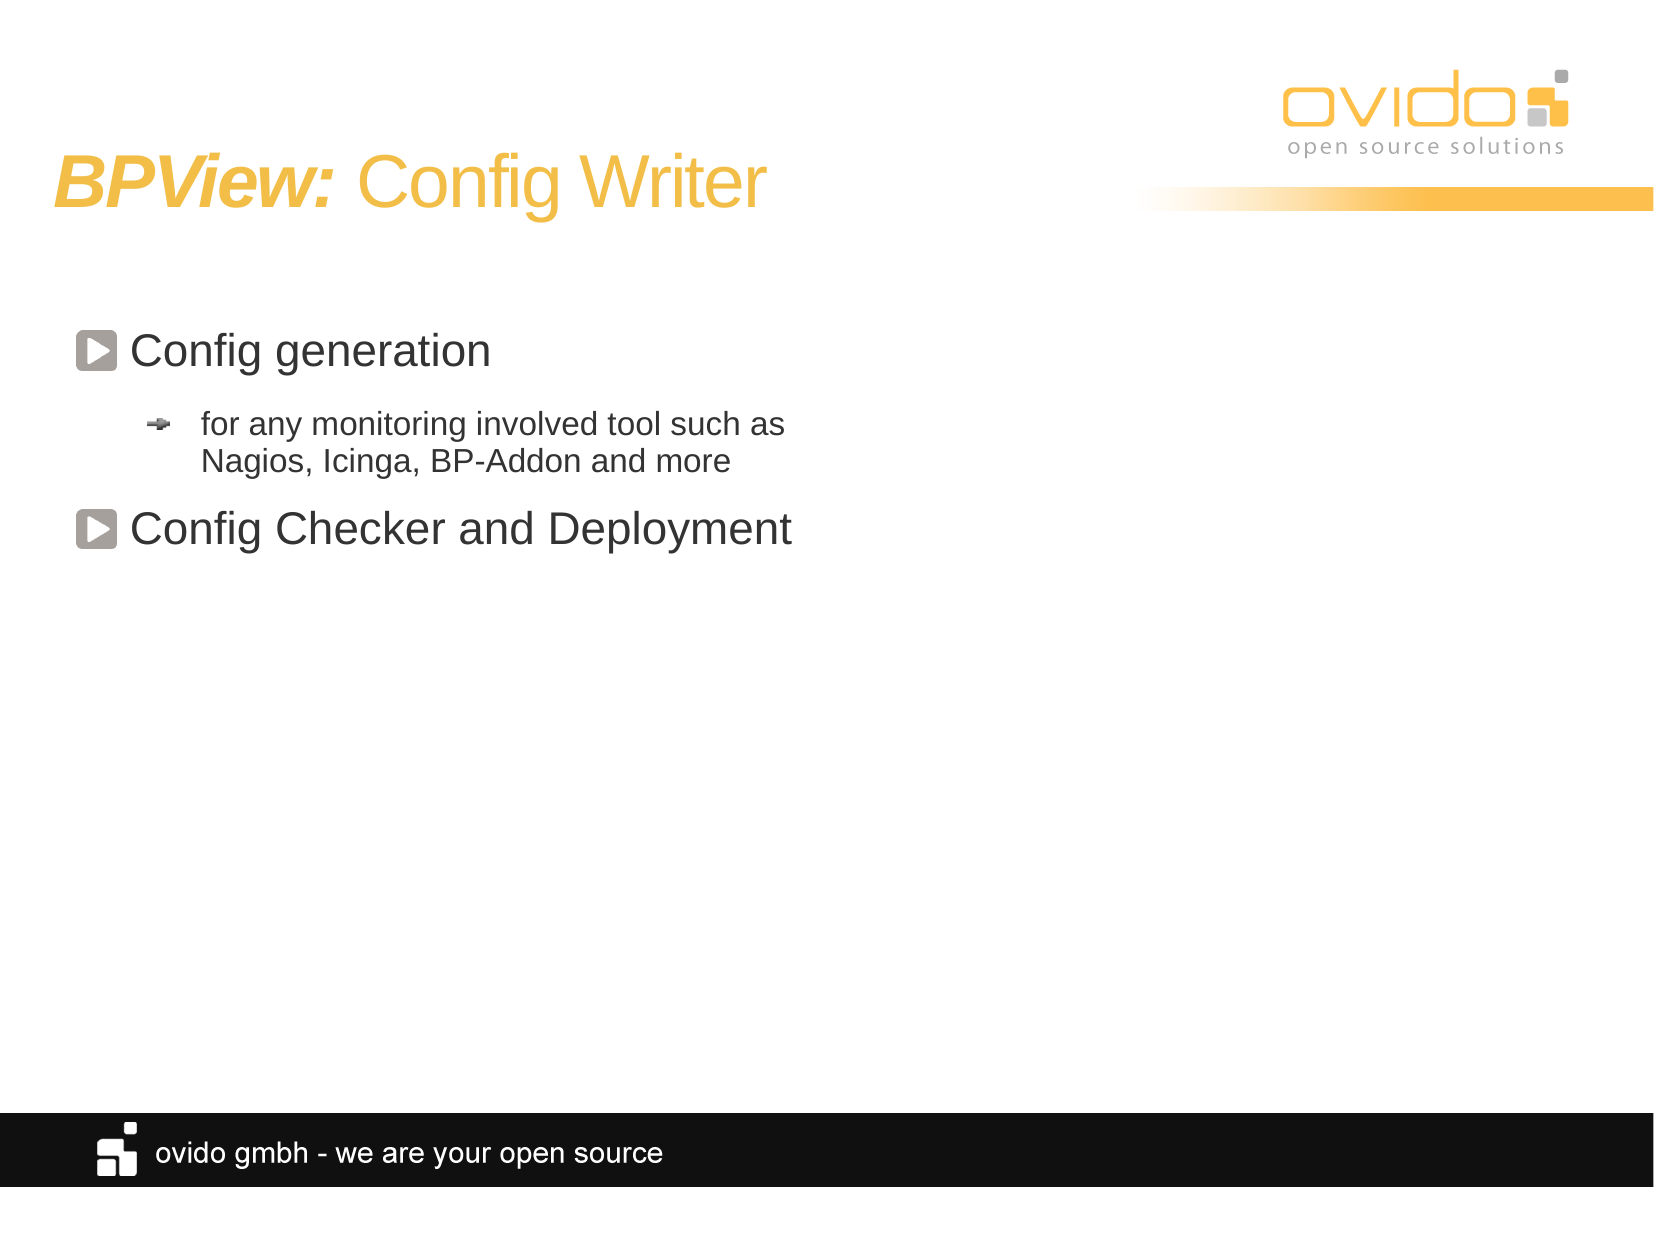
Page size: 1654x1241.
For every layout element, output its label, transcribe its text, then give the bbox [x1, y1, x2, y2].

title BPView: Config Writer [53, 132, 1211, 231]
picture [0, 0, 1654, 1241]
list Config generation for any monitoring involved tool such as Nagios, Icinga, BP-Addon and more Config Checker and Deployment [59, 324, 794, 1045]
